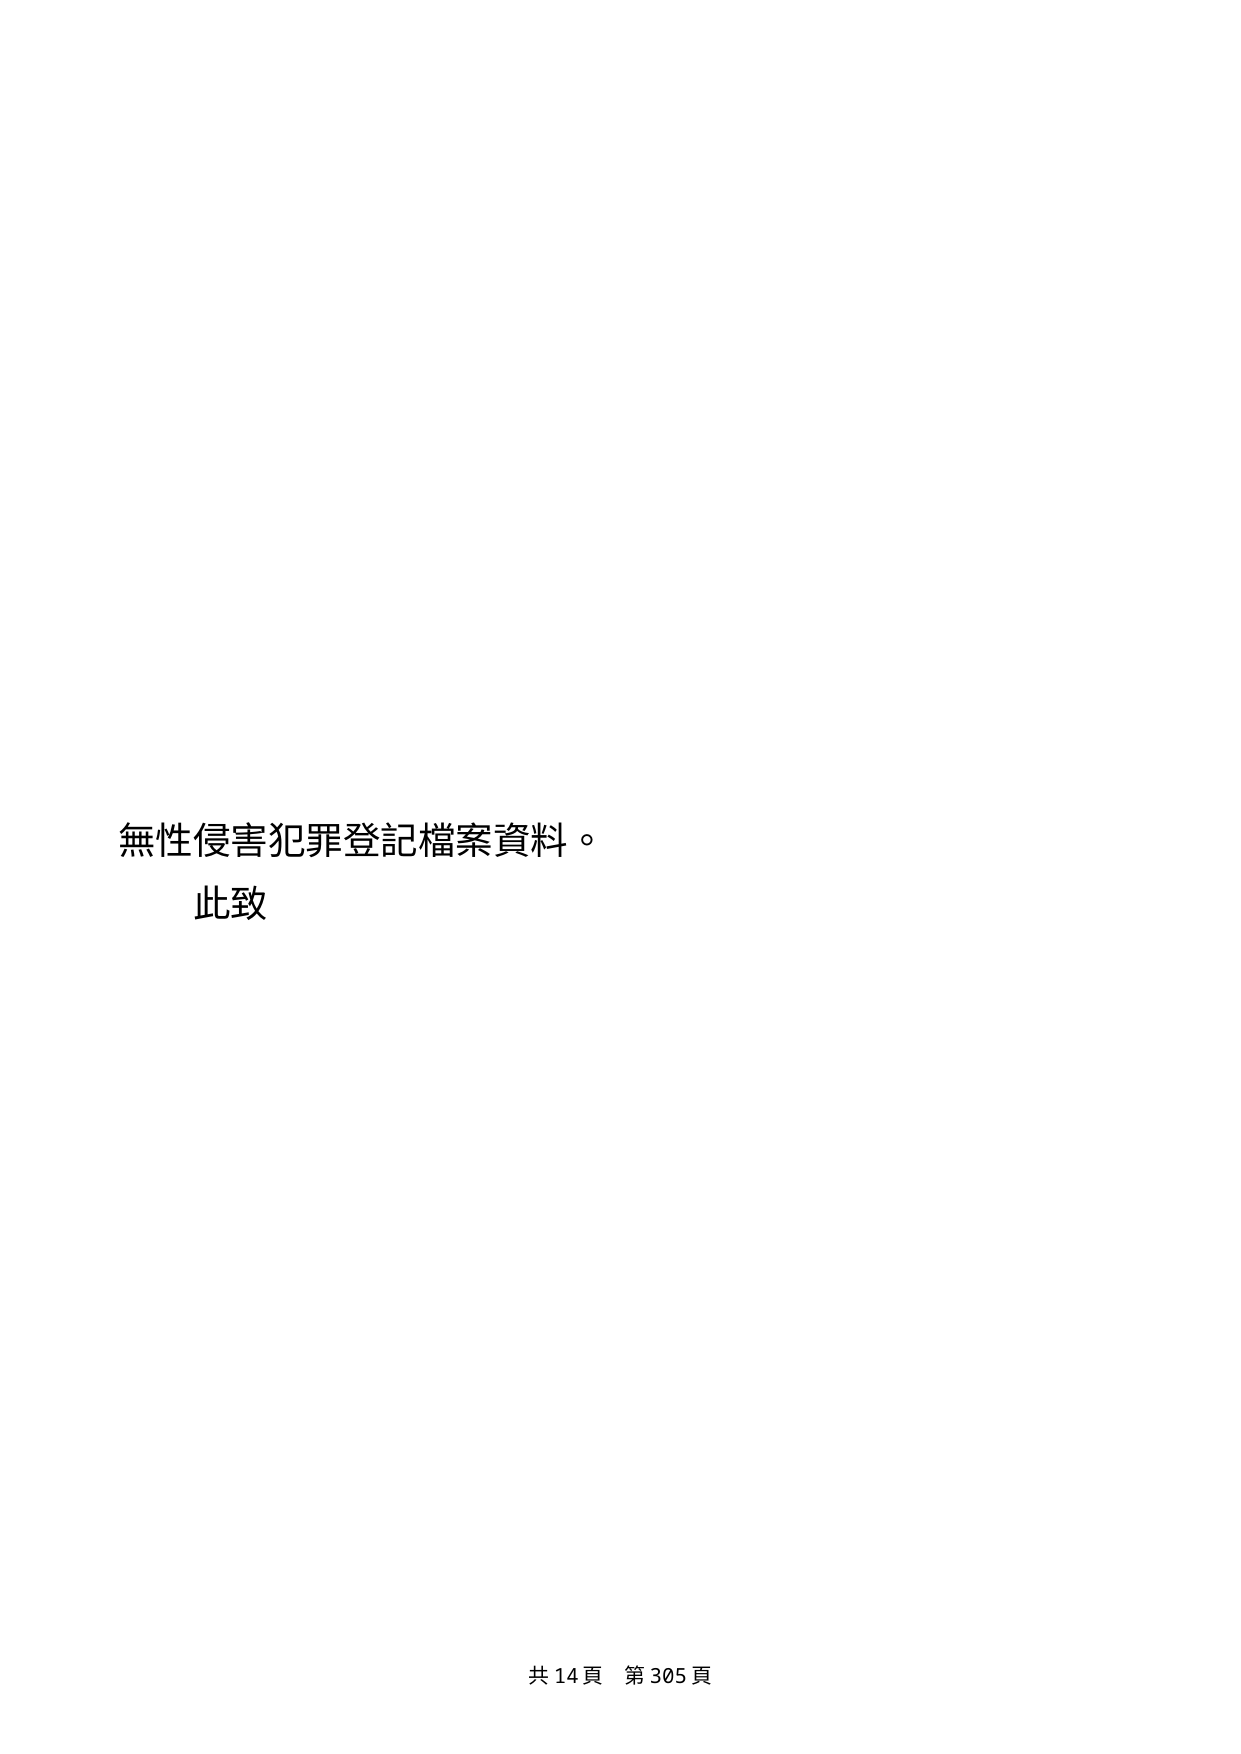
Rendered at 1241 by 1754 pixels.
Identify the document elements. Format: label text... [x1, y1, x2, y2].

text 此致 [118, 859, 1122, 922]
text 無性侵害犯罪登記檔案資料。 [118, 797, 1122, 859]
